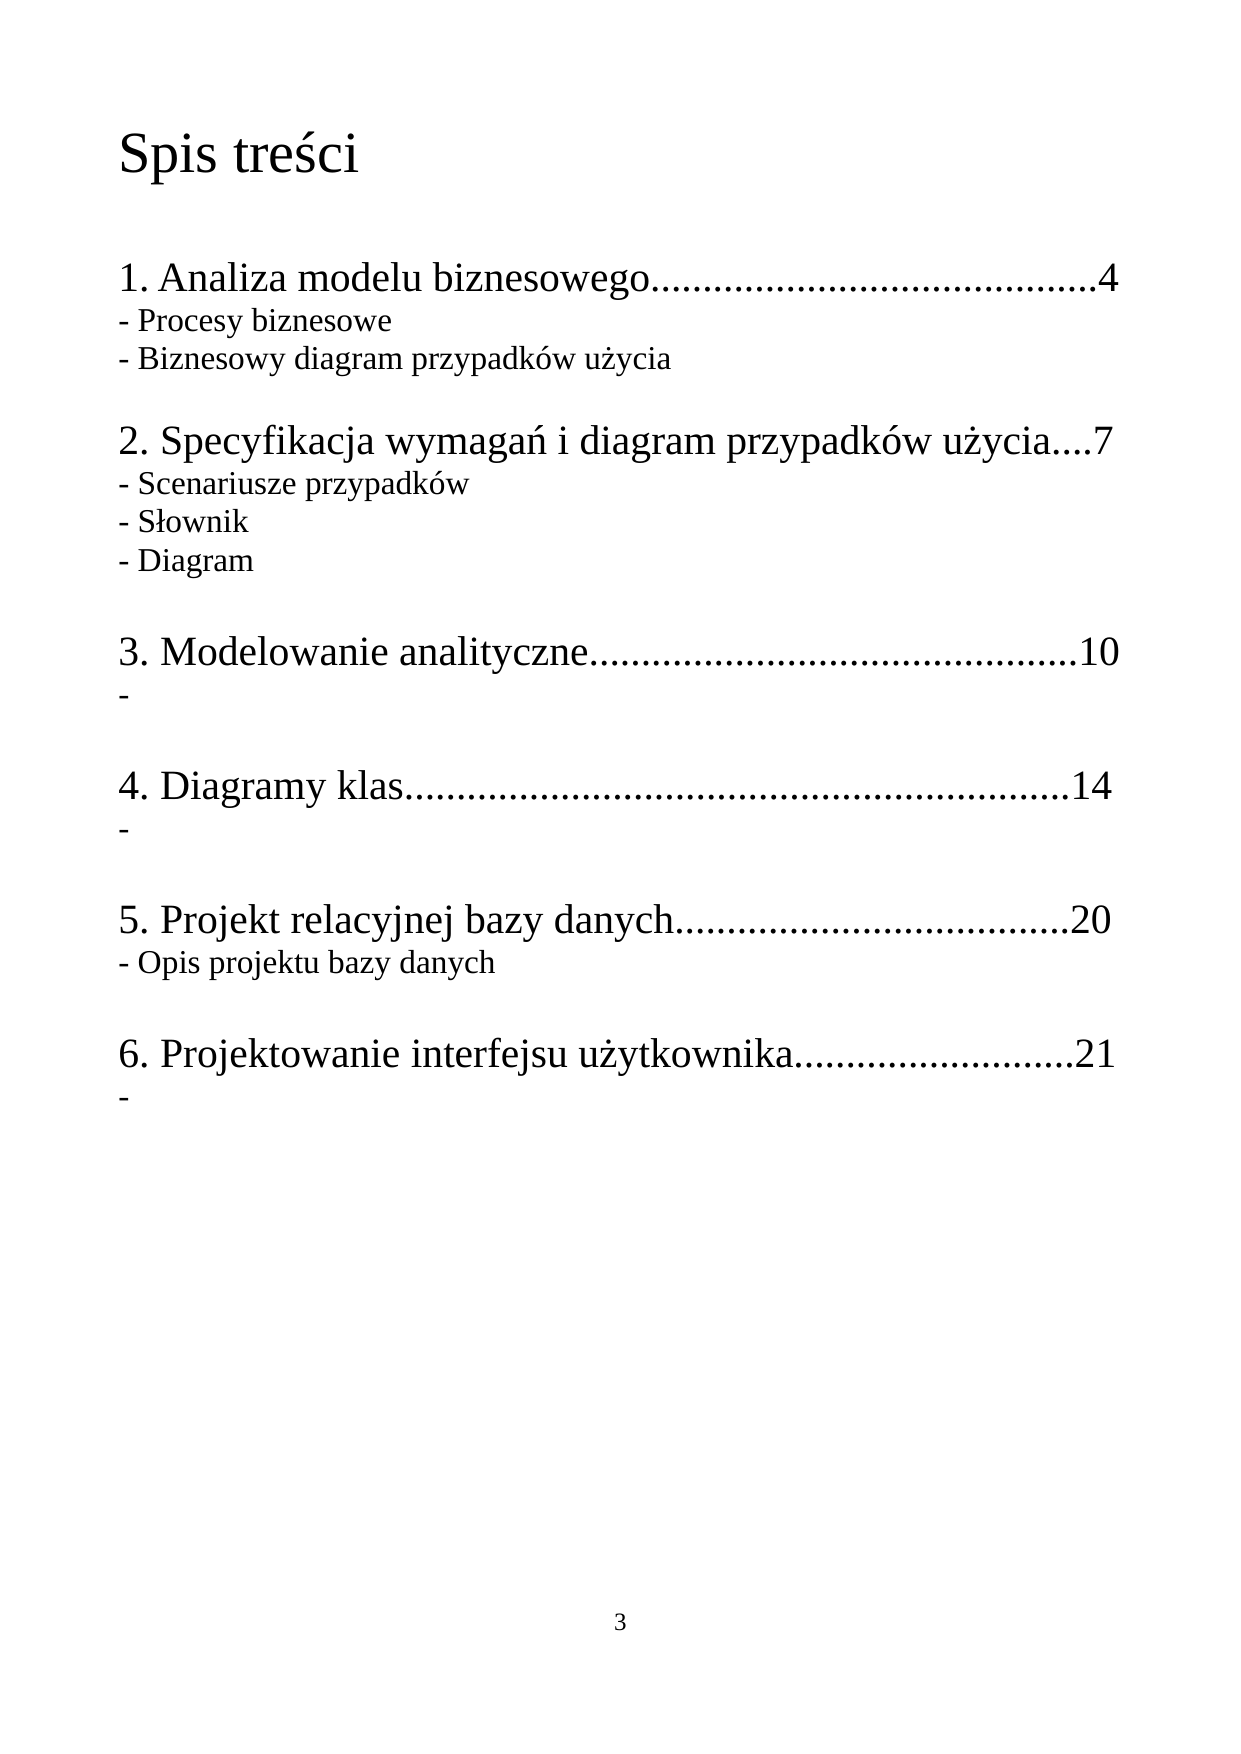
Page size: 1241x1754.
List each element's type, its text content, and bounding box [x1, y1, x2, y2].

text - [118, 808, 1122, 846]
text 1. Analiza modelu biznesowego...........................................4 [118, 252, 1122, 300]
text - Słownik [118, 501, 1122, 540]
text - Scenariusze przypadków [118, 463, 1122, 501]
text 4. Diagramy klas................................................................14 [118, 760, 1122, 808]
text 3. Modelowanie analityczne...............................................10 [118, 626, 1122, 674]
text - [118, 674, 1122, 712]
text - [118, 1076, 1122, 1115]
text 6. Projektowanie interfejsu użytkownika...........................21 [118, 1028, 1122, 1076]
text 5. Projekt relacyjnej bazy danych......................................20 [118, 894, 1122, 942]
text - Opis projektu bazy danych [118, 942, 1122, 981]
text 2. Specyfikacja wymagań i diagram przypadków użycia....7 [118, 415, 1122, 463]
text - Diagram [118, 540, 1122, 578]
text - Procesy biznesowe [118, 300, 1122, 338]
text Spis treści [118, 118, 1122, 185]
text - Biznesowy diagram przypadków użycia [118, 338, 1122, 377]
